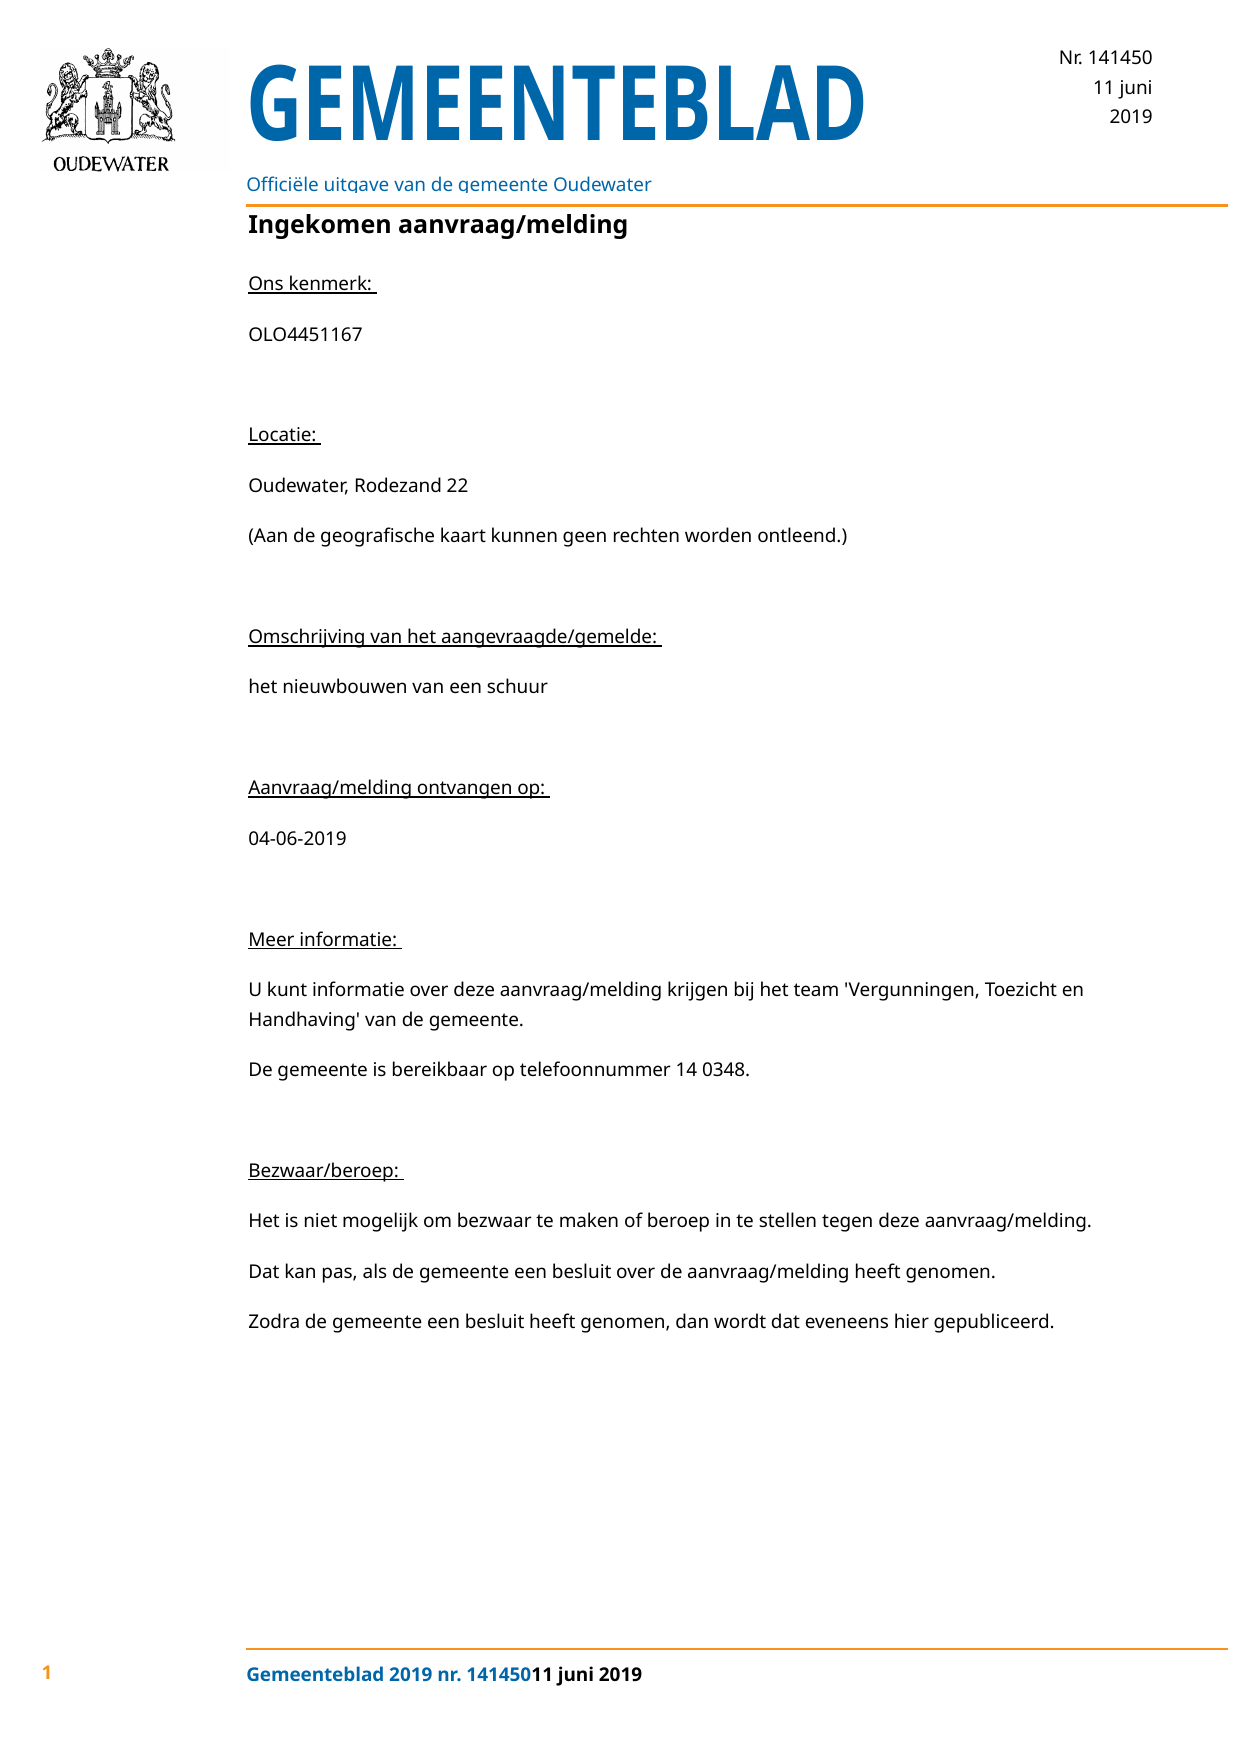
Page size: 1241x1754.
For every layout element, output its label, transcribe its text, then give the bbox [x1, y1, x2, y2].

text Meer informatie: [248, 926, 1152, 951]
text het nieuwbouwen van een schuur [248, 674, 1152, 699]
text Oudewater, Rodezand 22 [248, 472, 1152, 498]
text De gemeente is bereikbaar op telefoonnummer 14 0348. [248, 1056, 1152, 1082]
text Zodra de gemeente een besluit heeft genomen, dan wordt dat eveneens hier gepubliceerd. [248, 1308, 1152, 1334]
text Bezwaar/beroep: [248, 1157, 1152, 1183]
text Ons kenmerk: [248, 270, 1152, 296]
text 04-06-2019 [248, 825, 1152, 851]
text Ingekomen aanvraag/melding [248, 207, 1152, 241]
text U kunt informatie over deze aanvraag/melding krijgen bij het team 'Vergunningen, Toezicht en Handhaving' van de gemeente. [248, 976, 1152, 1031]
picture [41, 47, 231, 172]
text Het is niet mogelijk om bezwaar te maken of beroep in te stellen tegen deze aanvraag/melding. [248, 1207, 1152, 1233]
text Aanvraag/melding ontvangen op: [248, 774, 1152, 800]
text OLO4451167 [248, 321, 1152, 346]
text (Aan de geografische kaart kunnen geen rechten worden ontleend.) [248, 522, 1152, 548]
text Omschrijving van het aangevraagde/gemelde: [248, 623, 1152, 649]
text Dat kan pas, als de gemeente een besluit over de aanvraag/melding heeft genomen. [248, 1258, 1152, 1283]
text Locatie: [248, 422, 1152, 447]
